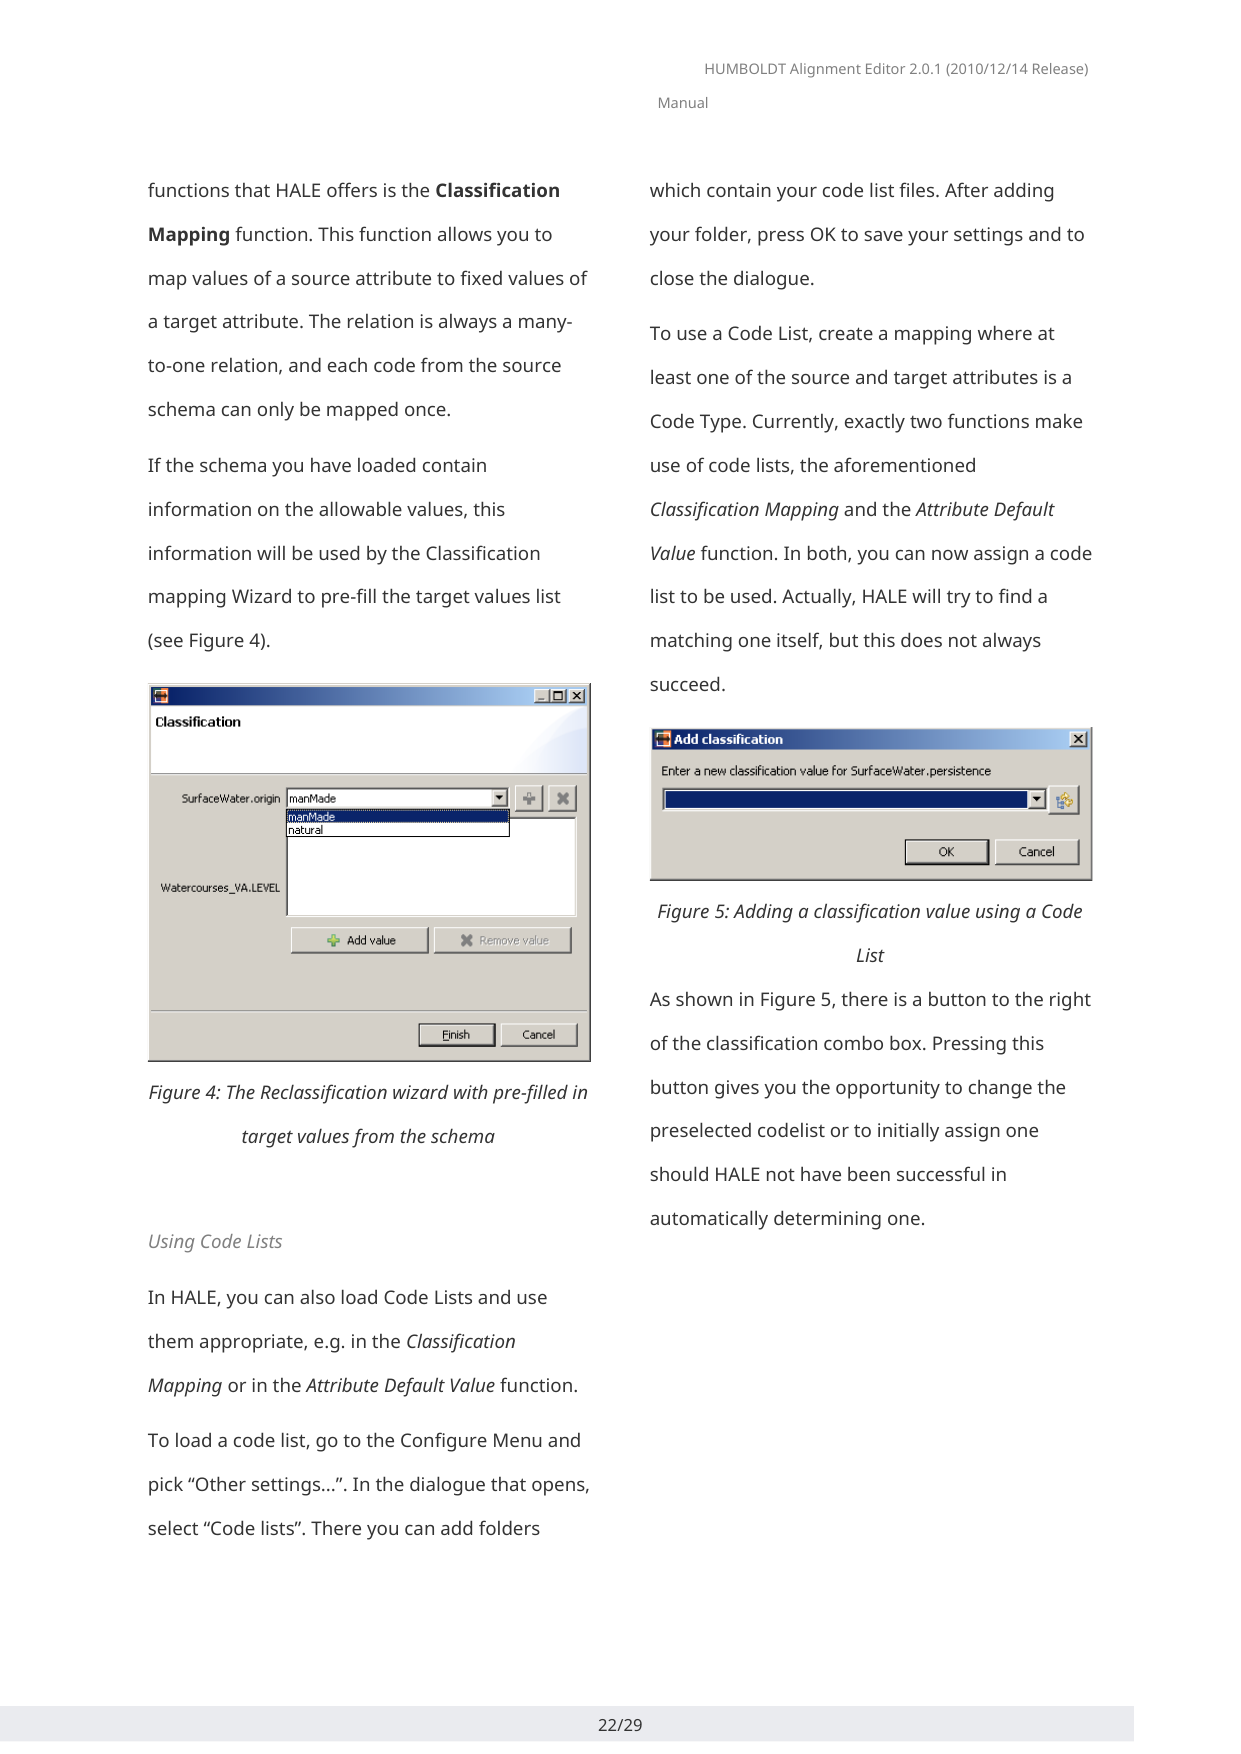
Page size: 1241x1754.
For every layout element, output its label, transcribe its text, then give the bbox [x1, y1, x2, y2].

text which contain your code list files. After adding your folder, press OK to save your settings and to close the dialogue. [649, 177, 1092, 290]
subtitle Using Code Lists [148, 1228, 591, 1253]
text As shown in Figure 5, there is a button to the right of the classification combo box. Pressing this button gives you the opportunity to change the preselected codelist or to initially assign one should HALE not have been successful in automatically determining one. [649, 968, 1092, 1231]
picture [147, 683, 591, 1062]
picture [649, 727, 1093, 881]
text functions that HALE offers is the Classification Mapping function. This function allows you to map values of a source attribute to fixed values of a target attribute. The relation is always a many-to-one relation, and each code from the source schema can only be mapped once. [148, 177, 591, 422]
text If the schema you have loaded contain information on the allowable values, this information will be used by the Classification mapping Wizard to pre-fill the target values list (see Figure 4). [148, 452, 591, 653]
text Figure 5: Adding a classification value using a Code List [649, 881, 1092, 968]
text To load a code list, go to the Configure Menu and pick “Other settings...”. In the dialogue that opens, select “Code lists”. There you can add folders [148, 1428, 591, 1541]
text To use a Code List, create a mapping where at least one of the source and target attributes is a Code Type. Currently, exactly two functions make use of code lists, the aforementioned Classification Mapping and the Attribute Default Value function. In both, you can now assign a code list to be used. Actually, HALE will try to find a matching one itself, but this does not always succeed. [649, 321, 1092, 697]
text In HALE, you can also load Code Lists and use them appropriate, e.g. in the Classification Mapping or in the Attribute Default Value function. [148, 1284, 591, 1397]
text Figure 4: The Reclassification wizard with pre-filled in target values from the schema [148, 1062, 591, 1149]
